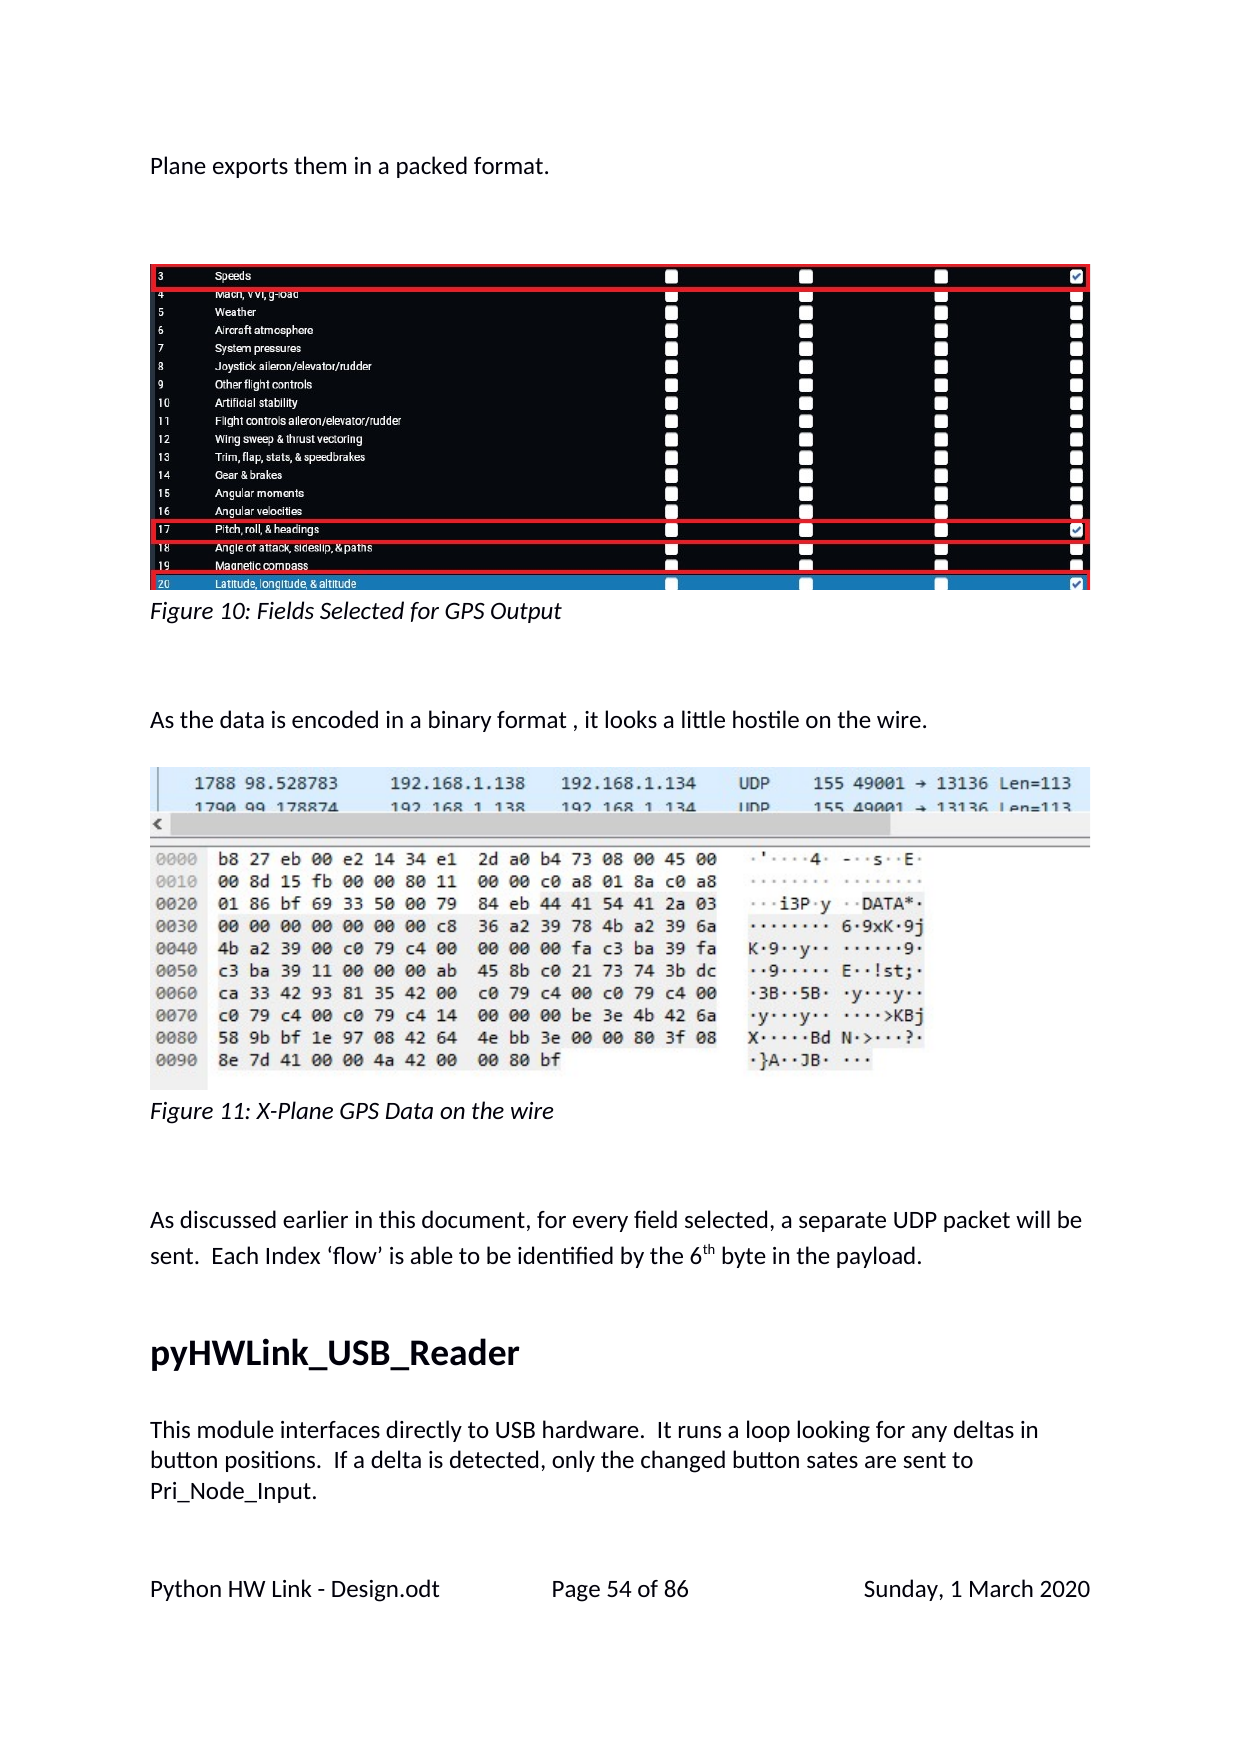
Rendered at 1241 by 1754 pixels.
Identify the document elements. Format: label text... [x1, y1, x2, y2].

subtitle pyHWLink_USB_Reader [150, 1329, 1090, 1375]
text Figure 10: Fields Selected for GPS Output [150, 590, 1090, 626]
picture [150, 767, 1091, 1090]
text Figure 11: X-Plane GPS Data on the wire [150, 1090, 1090, 1126]
text As the data is encoded in a binary format , it looks a little hostile on the wire. [150, 704, 1090, 734]
text Plane exports them in a packed format. [150, 150, 1090, 181]
picture [150, 264, 1091, 590]
text As discussed earlier in this document, for every field selected, a separate UDP packet will be sent. Each Index ‘flow’ is able to be identified by the 6th byte in the payload. [150, 1204, 1090, 1271]
text This module interfaces directly to USB hardware. It runs a loop looking for any deltas in button positions. If a delta is detected, only the changed button sates are sent to Pri_Node_Input. [150, 1414, 1090, 1505]
